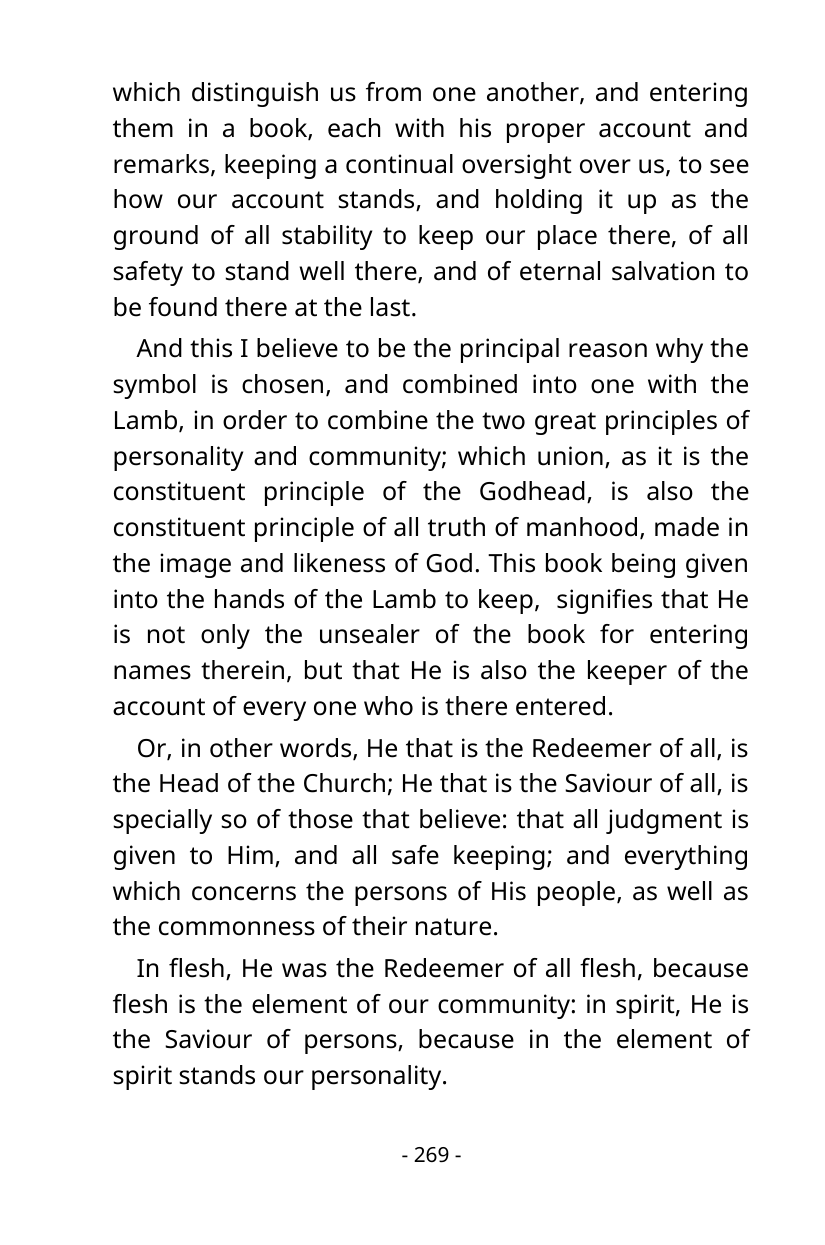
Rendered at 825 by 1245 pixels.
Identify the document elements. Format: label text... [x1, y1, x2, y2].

text In flesh, He was the Redeemer of all flesh, because flesh is the element of our community: in spirit, He is the Saviour of persons, because in the element of spirit stands our personality. [112, 951, 750, 1092]
text which distinguish us from one another, and entering them in a book, each with his proper account and remarks, keeping a continual oversight over us, to see how our account stands, and holding it up as the ground of all stability to keep our place there, of all safety to stand well there, and of eternal salvation to be found there at the last. [112, 75, 750, 323]
text And this I believe to be the principal reason why the symbol is chosen, and combined into one with the Lamb, in order to combine the two great principles of personality and community; which union, as it is the constituent principle of the Godhead, is also the constituent principle of all truth of manhood, made in the image and likeness of God. This book being given into the hands of the Lamb to keep, signifies that He is not only the unsealer of the book for entering names therein, but that He is also the keeper of the account of every one who is there entered. [112, 331, 750, 722]
text Or, in other words, He that is the Redeemer of all, is the Head of the Church; He that is the Saviour of all, is specially so of those that believe: that all judgment is given to Him, and all safe keeping; and everything which concerns the persons of His people, as well as the commonness of their nature. [112, 730, 750, 943]
